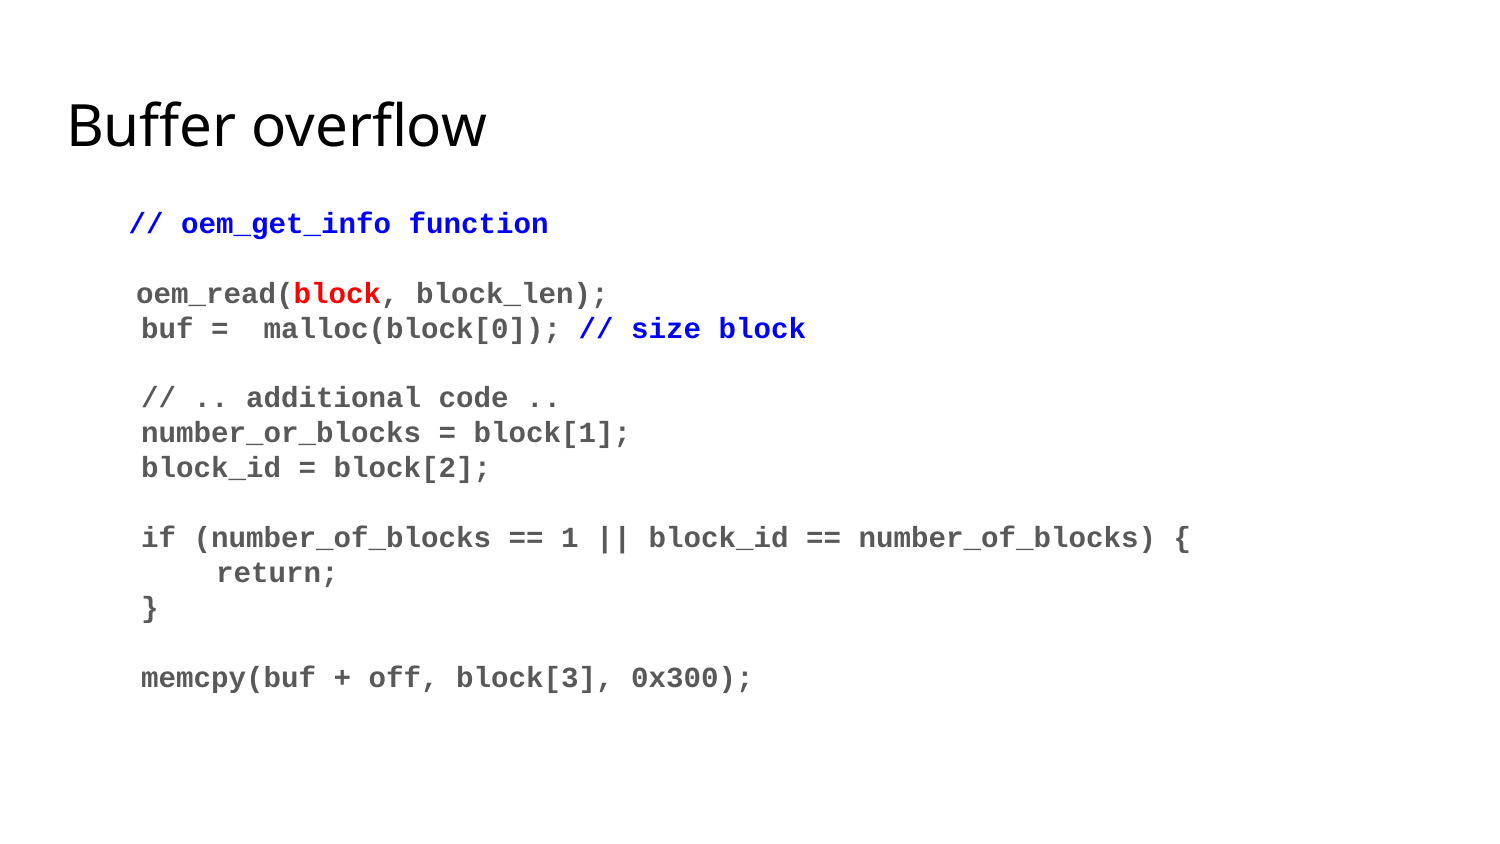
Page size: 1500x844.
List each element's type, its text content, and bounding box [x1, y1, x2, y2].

title Buffer overflow [51, 72, 1449, 167]
list // oem_get_info function oem_read(block, block_len); buf = malloc(block[0]); // size block // .. additional code .. number_or_blocks = block[1]; block_id = block[2]; if (number_of_blocks == 1 || block_id == number_of_blocks) { return; } memcpy(buf + off, block[3], 0x300); [51, 189, 1449, 750]
